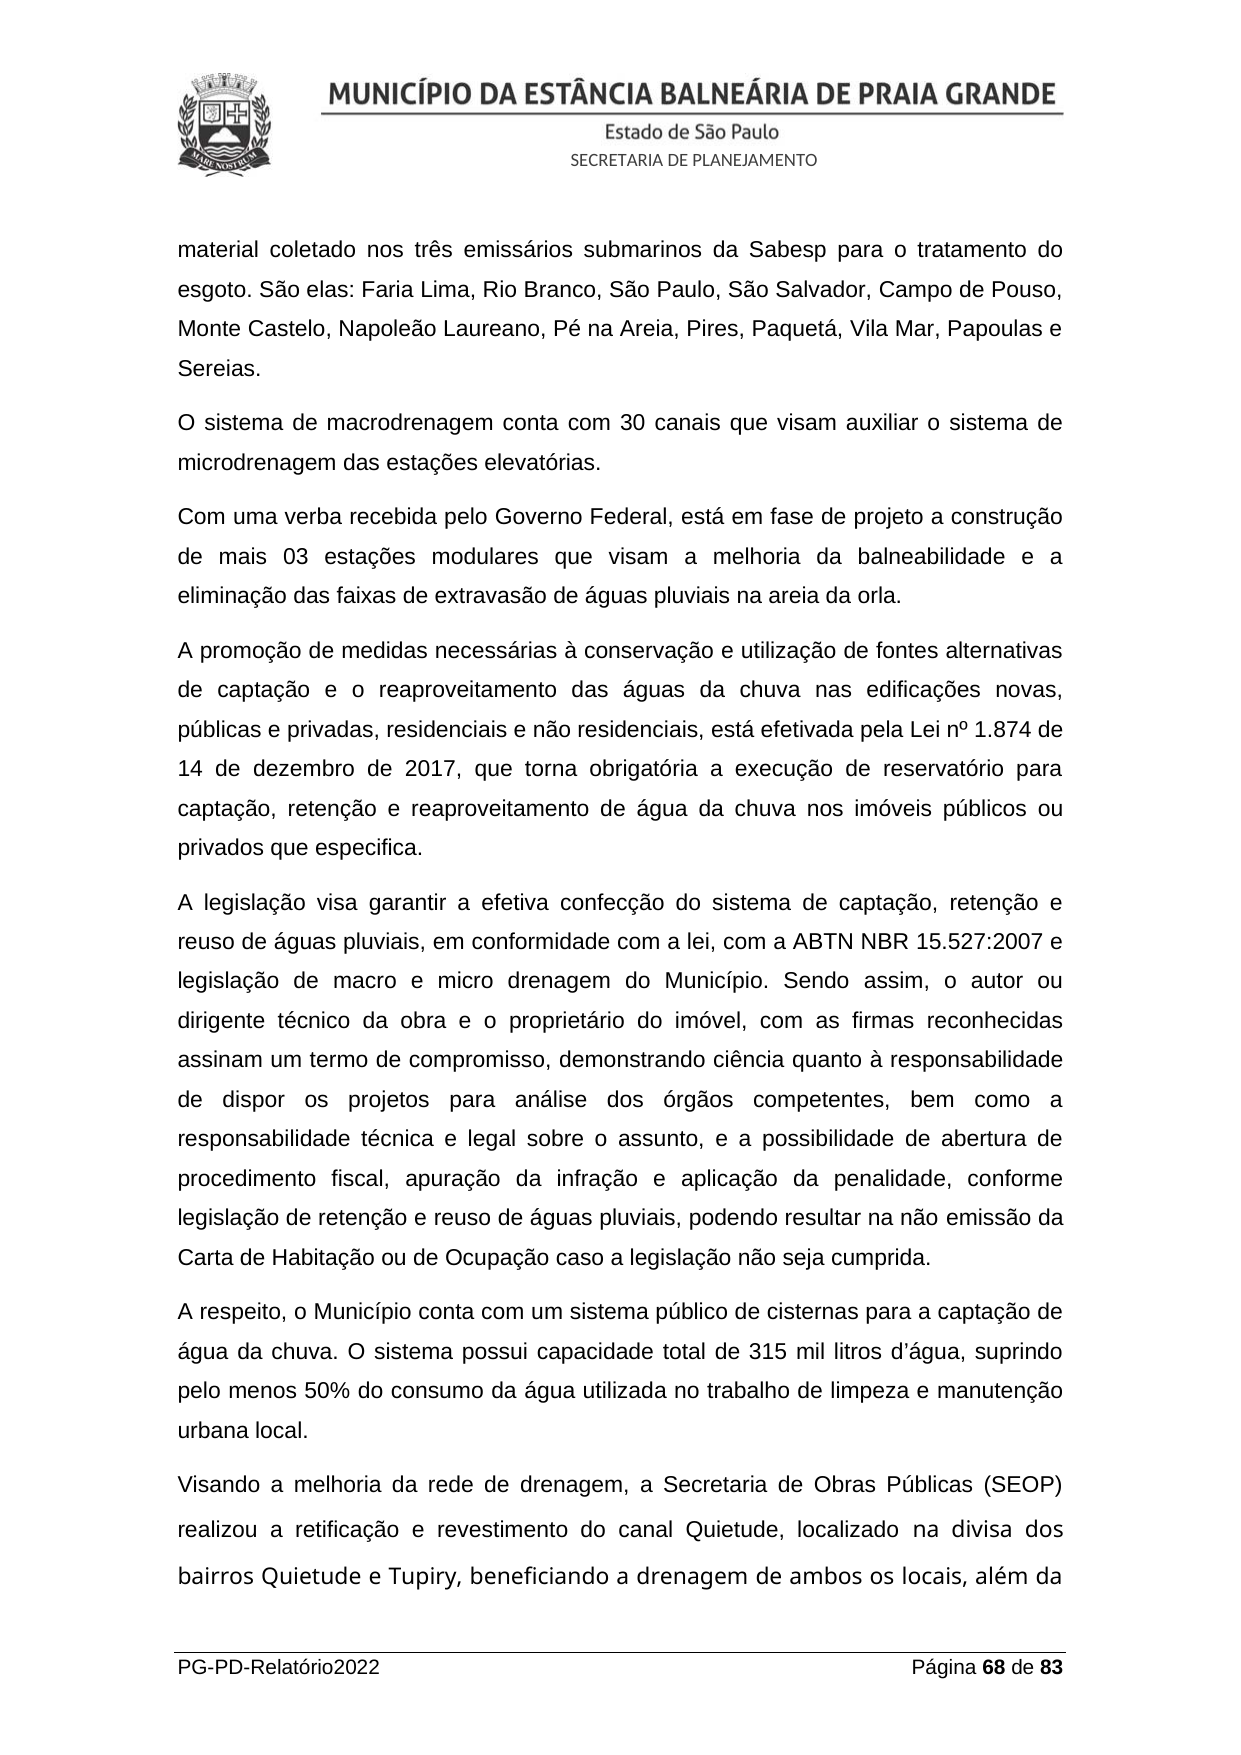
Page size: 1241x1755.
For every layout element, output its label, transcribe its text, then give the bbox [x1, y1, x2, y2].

text O sistema de macrodrenagem conta com 30 canais que visam auxiliar o sistema de microdrenagem das estações elevatórias. [177, 409, 1063, 475]
text Com uma verba recebida pelo Governo Federal, está em fase de projeto a construção de mais 03 estações modulares que visam a melhoria da balneabilidade e a eliminação das faixas de extravasão de águas pluviais na areia da orla. [177, 503, 1063, 608]
text A legislação visa garantir a efetiva confecção do sistema de captação, retenção e reuso de águas pluviais, em conformidade com a lei, com a ABTN NBR 15.527:2007 e legislação de macro e micro drenagem do Município. Sendo assim, o autor ou dirigente técnico da obra e o proprietário do imóvel, com as firmas reconhecidas assinam um termo de compromisso, demonstrando ciência quanto à responsabilidade de dispor os projetos para análise dos órgãos competentes, bem como a responsabilidade técnica e legal sobre o assunto, e a possibilidade de abertura de procedimento fiscal, apuração da infração e aplicação da penalidade, conforme legislação de retenção e reuso de águas pluviais, podendo resultar na não emissão da Carta de Habitação ou de Ocupação caso a legislação não seja cumprida. [177, 888, 1063, 1270]
text material coletado nos três emissários submarinos da Sabesp para o tratamento do esgoto. São elas: Faria Lima, Rio Branco, São Paulo, São Salvador, Campo de Pouso, Monte Castelo, Napoleão Laureano, Pé na Areia, Pires, Paquetá, Vila Mar, Papoulas e Sereias. [177, 236, 1063, 381]
text A respeito, o Município conta com um sistema público de cisternas para a captação de água da chuva. O sistema possui capacidade total de 315 mil litros d’água, suprindo pelo menos 50% do consumo da água utilizada no trabalho de limpeza e manutenção urbana local. [177, 1298, 1063, 1443]
text Visando a melhoria da rede de drenagem, a Secretaria de Obras Públicas (SEOP) realizou a retificação e revestimento do canal Quietude, localizado na divisa dos bairros Quietude e Tupiry, beneficiando a drenagem de ambos os locais, além da [177, 1471, 1063, 1591]
text A promoção de medidas necessárias à conservação e utilização de fontes alternativas de captação e o reaproveitamento das águas da chuva nas edificações novas, públicas e privadas, residenciais e não residenciais, está efetivada pela Lei nº 1.874 de 14 de dezembro de 2017, que torna obrigatória a execução de reservatório para captação, retenção e reaproveitamento de água da chuva nos imóveis públicos ou privados que especifica. [177, 637, 1063, 860]
